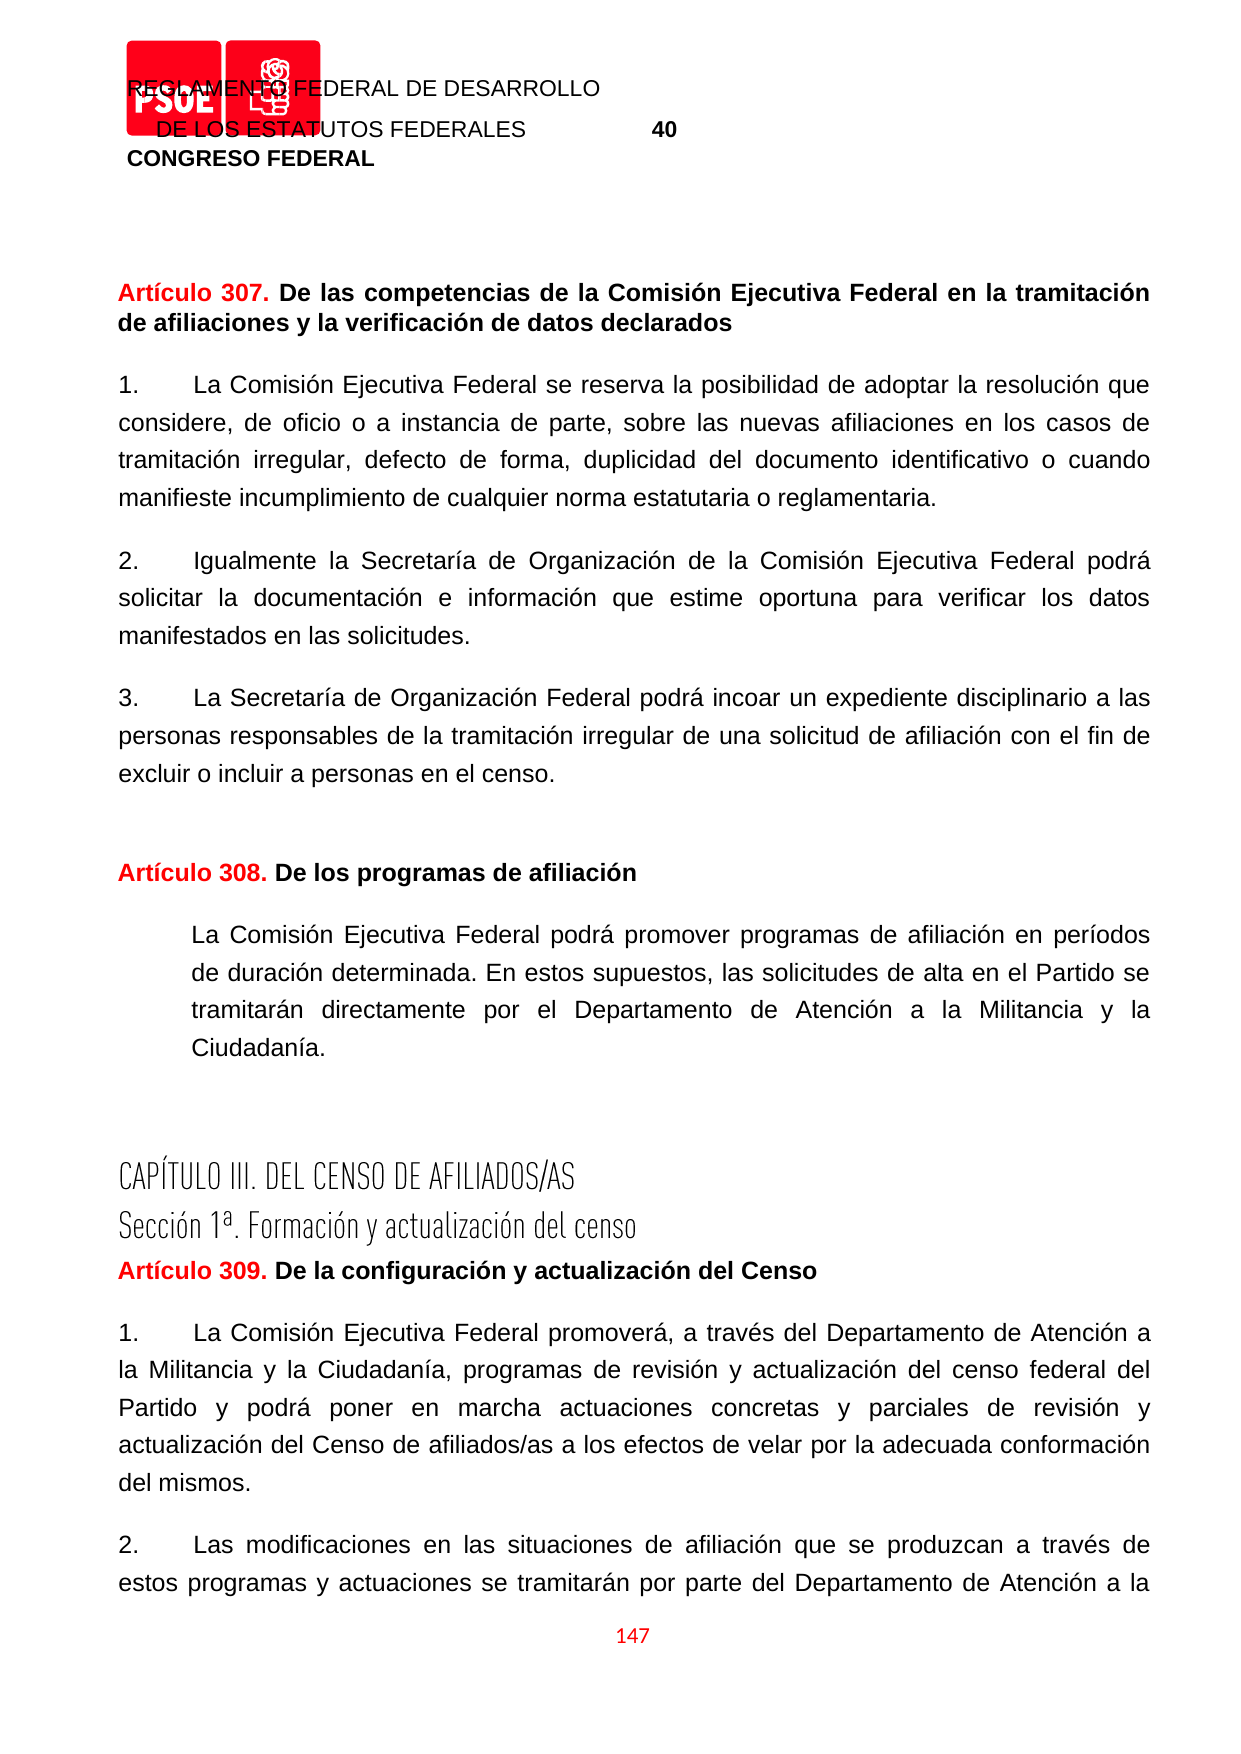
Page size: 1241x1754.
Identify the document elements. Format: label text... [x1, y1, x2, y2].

text Artículo 307. De las competencias de la Comisión Ejecutiva Federal en la tramitación de afiliaciones y la verificación de datos declarados [117, 278, 1152, 337]
list Las modificaciones en las situaciones de afiliación que se produzcan a través de estos programas y actuaciones se tramitarán por parte del Departamento de Atención a la [118, 1531, 1152, 1597]
list La Comisión Ejecutiva Federal se reserva la posibilidad de adoptar la resolución que considere, de oficio o a instancia de parte, sobre las nuevas afiliaciones en los casos de tramitación irregular, defecto de forma, duplicidad del documento identificativo o cuando manifieste incumplimiento de cualquier norma estatutaria o reglamentaria. [118, 370, 1152, 512]
list La Secretaría de Organización Federal podrá incoar un expediente disciplinario a las personas responsables de la tramitación irregular de una solicitud de afiliación con el fin de excluir o incluir a personas en el censo. [118, 683, 1152, 787]
text Artículo 309. De la configuración y actualización del Censo [117, 1256, 1152, 1284]
text Artículo 308. De los programas de afiliación [117, 858, 1152, 887]
list Igualmente la Secretaría de Organización de la Comisión Ejecutiva Federal podrá solicitar la documentación e información que estime oportuna para verificar los datos manifestados en las solicitudes. [118, 546, 1152, 649]
list La Comisión Ejecutiva Federal promoverá, a través del Departamento de Atención a la Militancia y la Ciudadanía, programas de revisión y actualización del censo federal del Partido y podrá poner en marcha actuaciones concretas y parciales de revisión y actualización del Censo de afiliados/as a los efectos de velar por la adecuada conformación del mismos. [118, 1317, 1152, 1497]
text La Comisión Ejecutiva Federal podrá promover programas de afiliación en períodos de duración determinada. En estos supuestos, las solicitudes de alta en el Partido se tramitarán directamente por el Departamento de Atención a la Militancia y la Ciudadanía. [191, 920, 1152, 1062]
